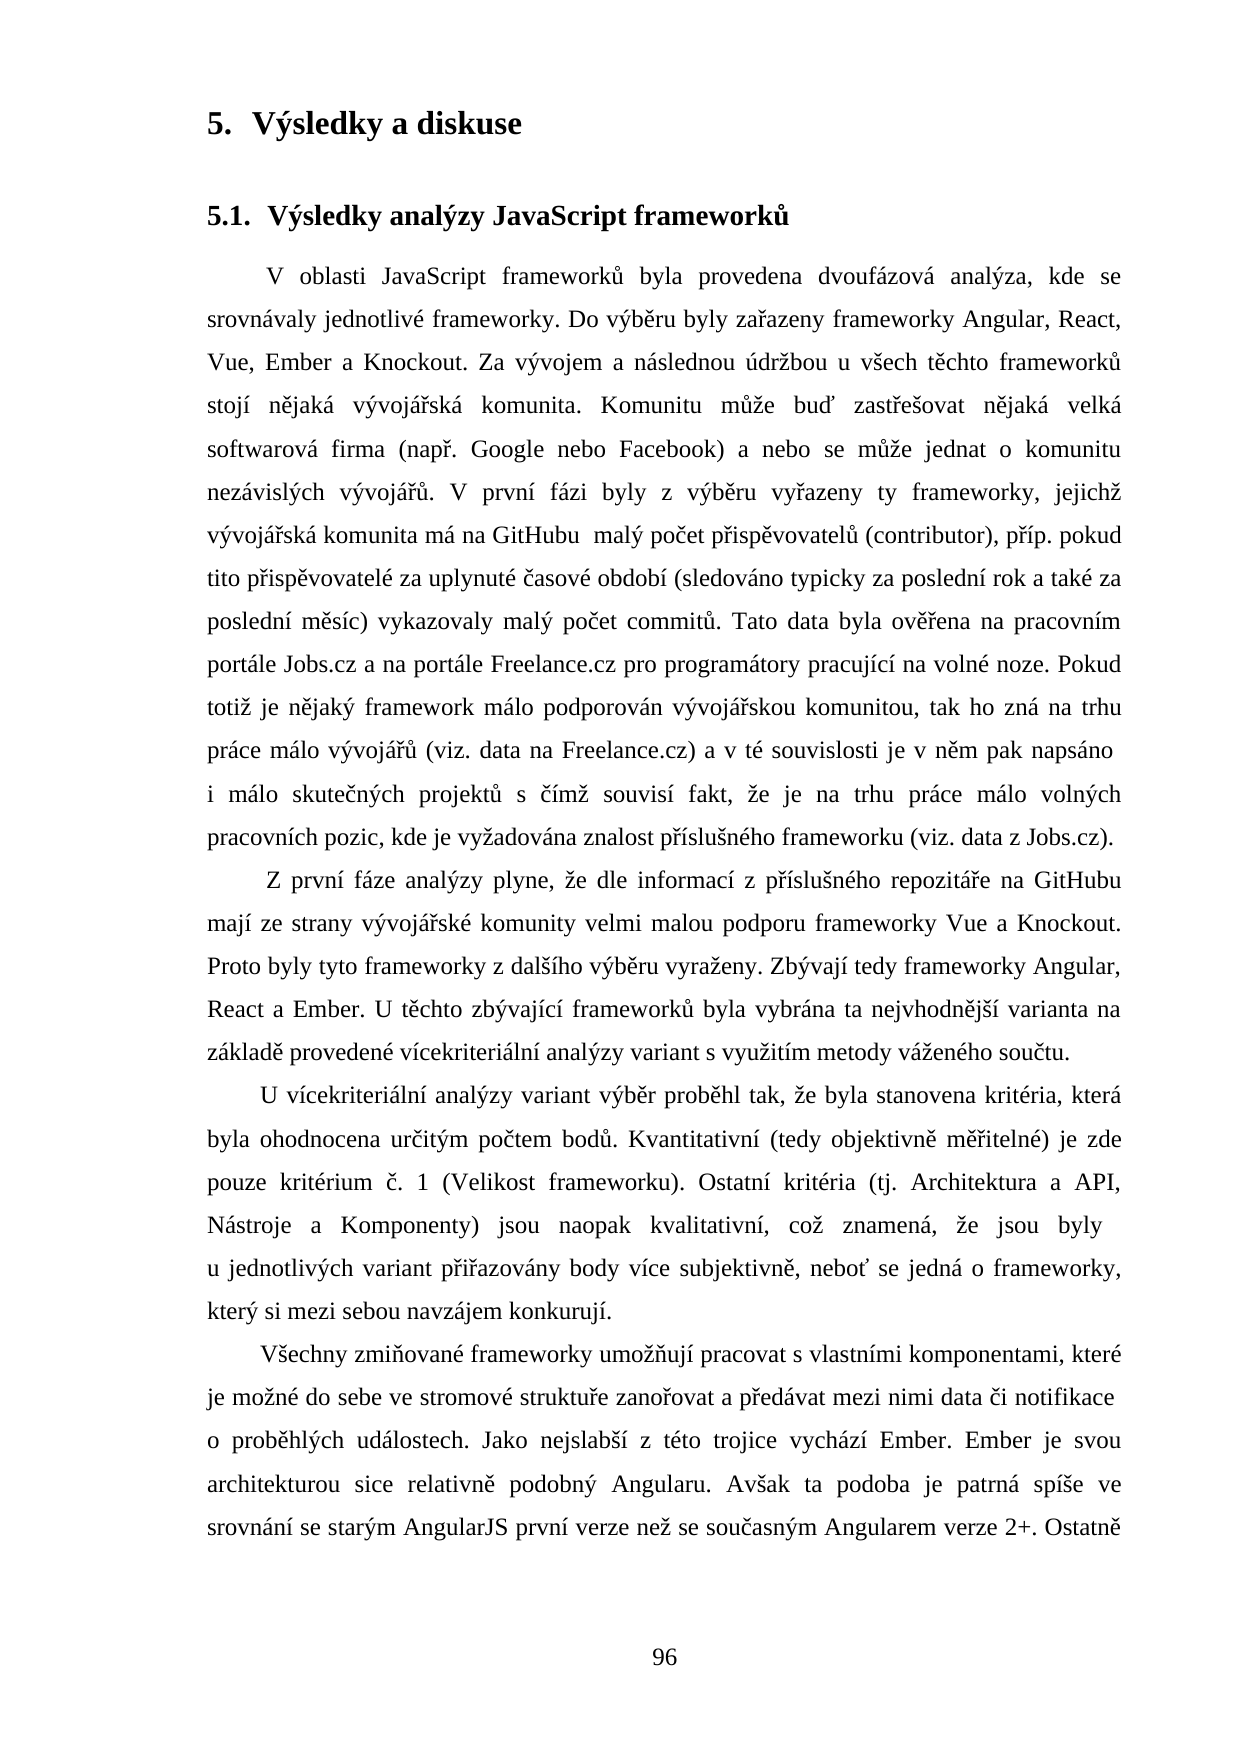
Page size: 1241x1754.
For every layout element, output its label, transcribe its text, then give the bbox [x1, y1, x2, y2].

text V oblasti JavaScript frameworků byla provedena dvoufázová analýza, kde se srovnávaly jednotlivé frameworky. Do výběru byly zařazeny frameworky Angular, React, Vue, Ember a Knockout. Za vývojem a následnou údržbou u všech těchto frameworků stojí nějaká vývojářská komunita. Komunitu může buď zastřešovat nějaká velká softwarová firma (např. Google nebo Facebook) a nebo se může jednat o komunitu nezávislých vývojářů. V první fázi byly z výběru vyřazeny ty frameworky, jejichž vývojářská komunita má na GitHubu malý počet přispěvovatelů (contributor), příp. pokud tito přispěvovatelé za uplynuté časové období (sledováno typicky za poslední rok a také za poslední měsíc) vykazovaly malý počet commitů. Tato data byla ověřena na pracovním portále Jobs.cz a na portále Freelance.cz pro programátory pracující na volné noze. Pokud totiž je nějaký framework málo podporován vývojářskou komunitou, tak ho zná na trhu práce málo vývojářů (viz. data na Freelance.cz) a v té souvislosti je v něm pak napsáno i málo skutečných projektů s čímž souvisí fakt, že je na trhu práce málo volných pracovních pozic, kde je vyžadována znalost příslušného frameworku (viz. data z Jobs.cz). [207, 261, 1122, 851]
text Z první fáze analýzy plyne, že dle informací z příslušného repozitáře na GitHubu mají ze strany vývojářské komunity velmi malou podporu frameworky Vue a Knockout. Proto byly tyto frameworky z dalšího výběru vyraženy. Zbývají tedy frameworky Angular, React a Ember. U těchto zbývající frameworků byla vybrána ta nejvhodnější varianta na základě provedené vícekriteriální analýzy variant s využitím metody váženého součtu. [207, 865, 1122, 1066]
text U vícekriteriální analýzy variant výběr proběhl tak, že byla stanovena kritéria, která byla ohodnocena určitým počtem bodů. Kvantitativní (tedy objektivně měřitelné) je zde pouze kritérium č. 1 (Velikost frameworku). Ostatní kritéria (tj. Architektura a API, Nástroje a Komponenty) jsou naopak kvalitativní, což znamená, že jsou byly u jednotlivých variant přiřazovány body více subjektivně, neboť se jedná o frameworky, který si mezi sebou navzájem konkurují. [207, 1081, 1122, 1325]
subtitle Výsledky analýzy JavaScript frameworků [207, 198, 1122, 232]
text Všechny zmiňované frameworky umožňují pracovat s vlastními komponentami, které je možné do sebe ve stromové struktuře zanořovat a předávat mezi nimi data či notifikace o proběhlých událostech. Jako nejslabší z této trojice vychází Ember. Ember je svou architekturou sice relativně podobný Angularu. Avšak ta podoba je patrná spíše ve srovnání se starým AngularJS první verze než se současným Angularem verze 2+. Ostatně [207, 1339, 1122, 1541]
subtitle Výsledky a diskuse [207, 103, 1122, 142]
